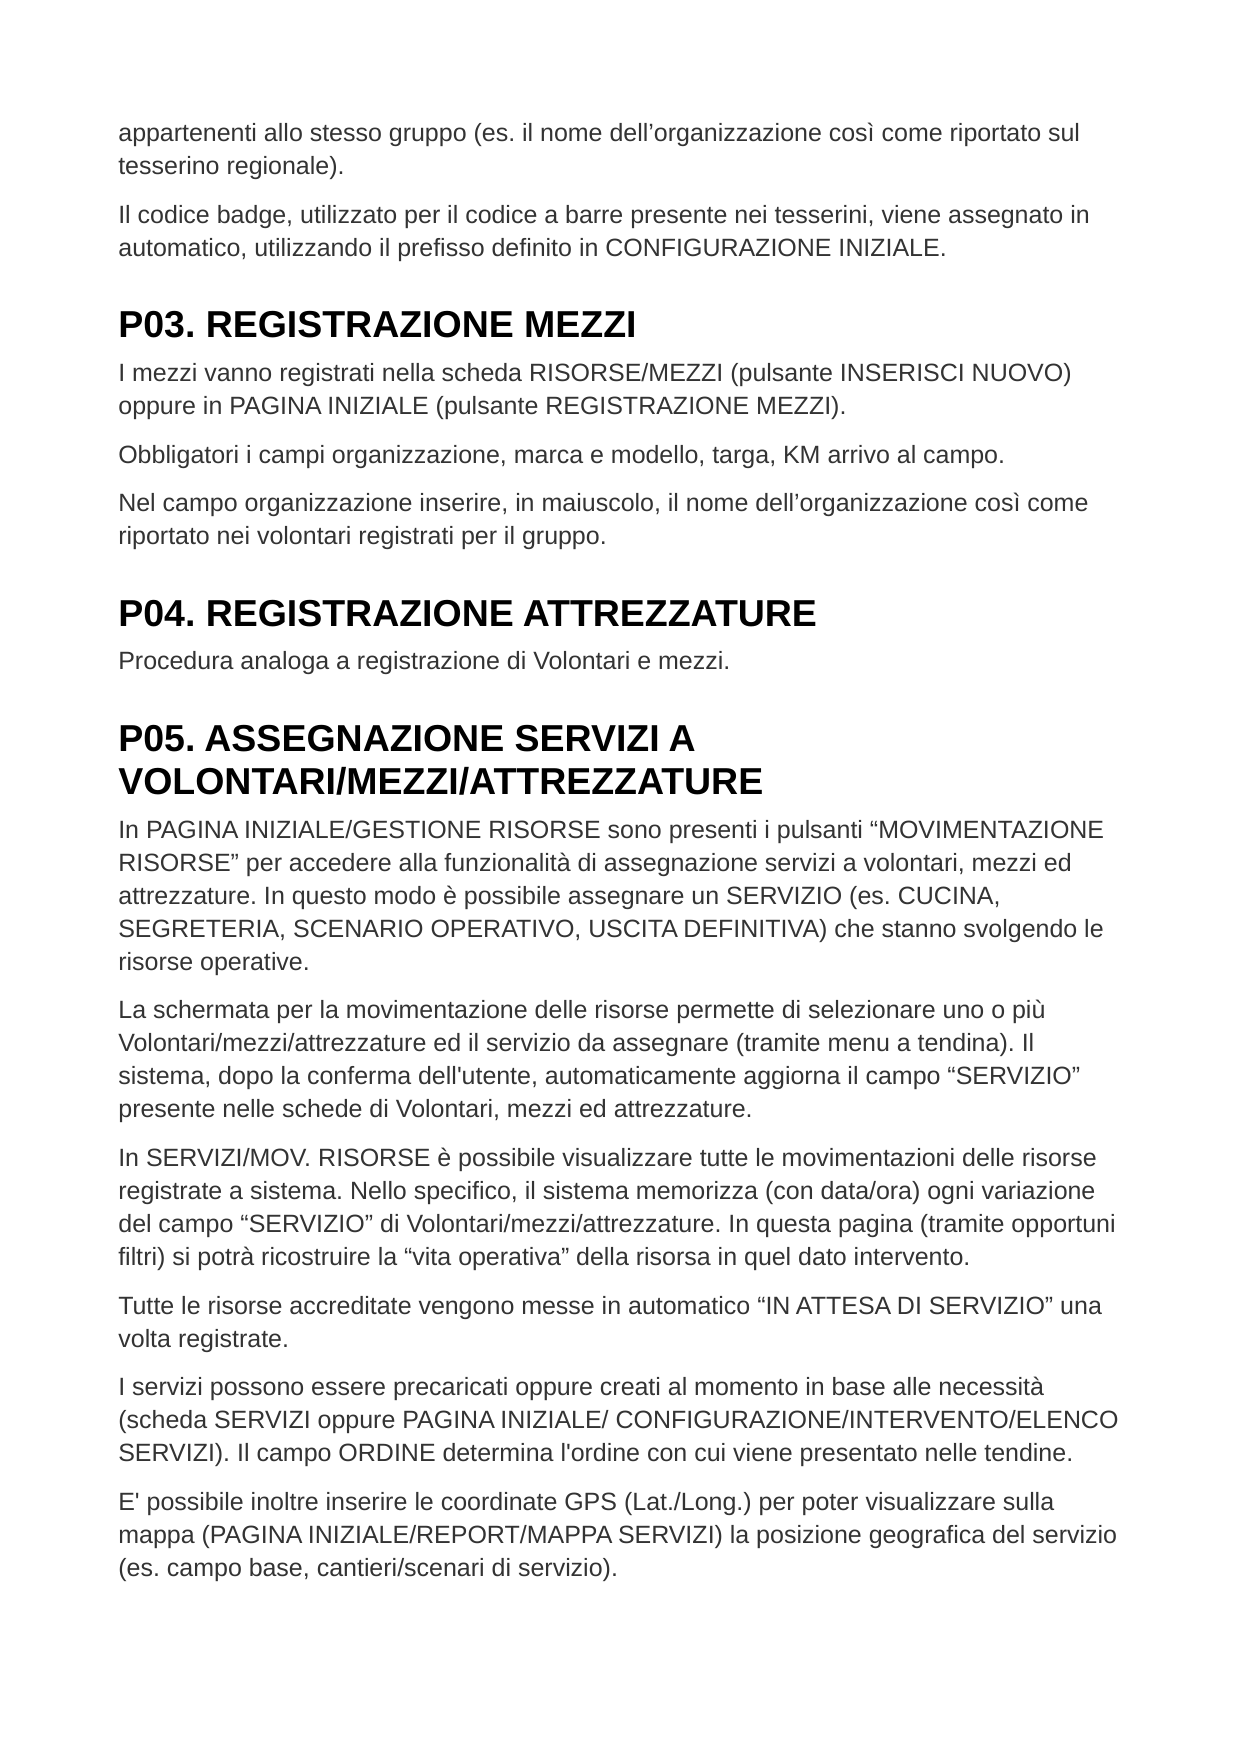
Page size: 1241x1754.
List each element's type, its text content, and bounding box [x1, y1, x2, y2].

text E' possibile inoltre inserire le coordinate GPS (Lat./Long.) per poter visualizzare sulla mappa (PAGINA INIZIALE/REPORT/MAPPA SERVIZI) la posizione geografica del servizio (es. campo base, cantieri/scenari di servizio). [118, 1487, 1122, 1582]
text I servizi possono essere precaricati oppure creati al momento in base alle necessità (scheda SERVIZI oppure PAGINA INIZIALE/ CONFIGURAZIONE/INTERVENTO/ELENCO SERVIZI). Il campo ORDINE determina l'ordine con cui viene presentato nelle tendine. [118, 1372, 1122, 1467]
subtitle P04. REGISTRAZIONE ATTREZZATURE [118, 591, 1122, 634]
text In SERVIZI/MOV. RISORSE è possibile visualizzare tutte le movimentazioni delle risorse registrate a sistema. Nello specifico, il sistema memorizza (con data/ora) ogni variazione del campo “SERVIZIO” di Volontari/mezzi/attrezzature. In questa pagina (tramite opportuni filtri) si potrà ricostruire la “vita operativa” della risorsa in quel dato intervento. [118, 1143, 1122, 1271]
text Nel campo organizzazione inserire, in maiuscolo, il nome dell’organizzazione così come riportato nei volontari registrati per il gruppo. [118, 488, 1122, 550]
text Il codice badge, utilizzato per il codice a barre presente nei tesserini, viene assegnato in automatico, utilizzando il prefisso definito in CONFIGURAZIONE INIZIALE. [118, 200, 1122, 262]
subtitle P03. REGISTRAZIONE MEZZI [118, 302, 1122, 345]
text La schermata per la movimentazione delle risorse permette di selezionare uno o più Volontari/mezzi/attrezzature ed il servizio da assegnare (tramite menu a tendina). Il sistema, dopo la conferma dell'utente, automaticamente aggiorna il campo “SERVIZIO” presente nelle schede di Volontari, mezzi ed attrezzature. [118, 995, 1122, 1123]
text appartenenti allo stesso gruppo (es. il nome dell’organizzazione così come riportato sul tesserino regionale). [118, 118, 1122, 180]
text In PAGINA INIZIALE/GESTIONE RISORSE sono presenti i pulsanti “MOVIMENTAZIONE RISORSE” per accedere alla funzionalità di assegnazione servizi a volontari, mezzi ed attrezzature. In questo modo è possibile assegnare un SERVIZIO (es. CUCINA, SEGRETERIA, SCENARIO OPERATIVO, USCITA DEFINITIVA) che stanno svolgendo le risorse operative. [118, 814, 1122, 975]
text I mezzi vanno registrati nella scheda RISORSE/MEZZI (pulsante INSERISCI NUOVO) oppure in PAGINA INIZIALE (pulsante REGISTRAZIONE MEZZI). [118, 358, 1122, 420]
text Procedura analoga a registrazione di Volontari e mezzi. [118, 646, 1122, 675]
text Tutte le risorse accreditate vengono messe in automatico “IN ATTESA DI SERVIZIO” una volta registrate. [118, 1291, 1122, 1352]
subtitle P05. ASSEGNAZIONE SERVIZI A VOLONTARI/MEZZI/ATTREZZATURE [118, 716, 1122, 802]
text Obbligatori i campi organizzazione, marca e modello, targa, KM arrivo al campo. [118, 439, 1122, 468]
